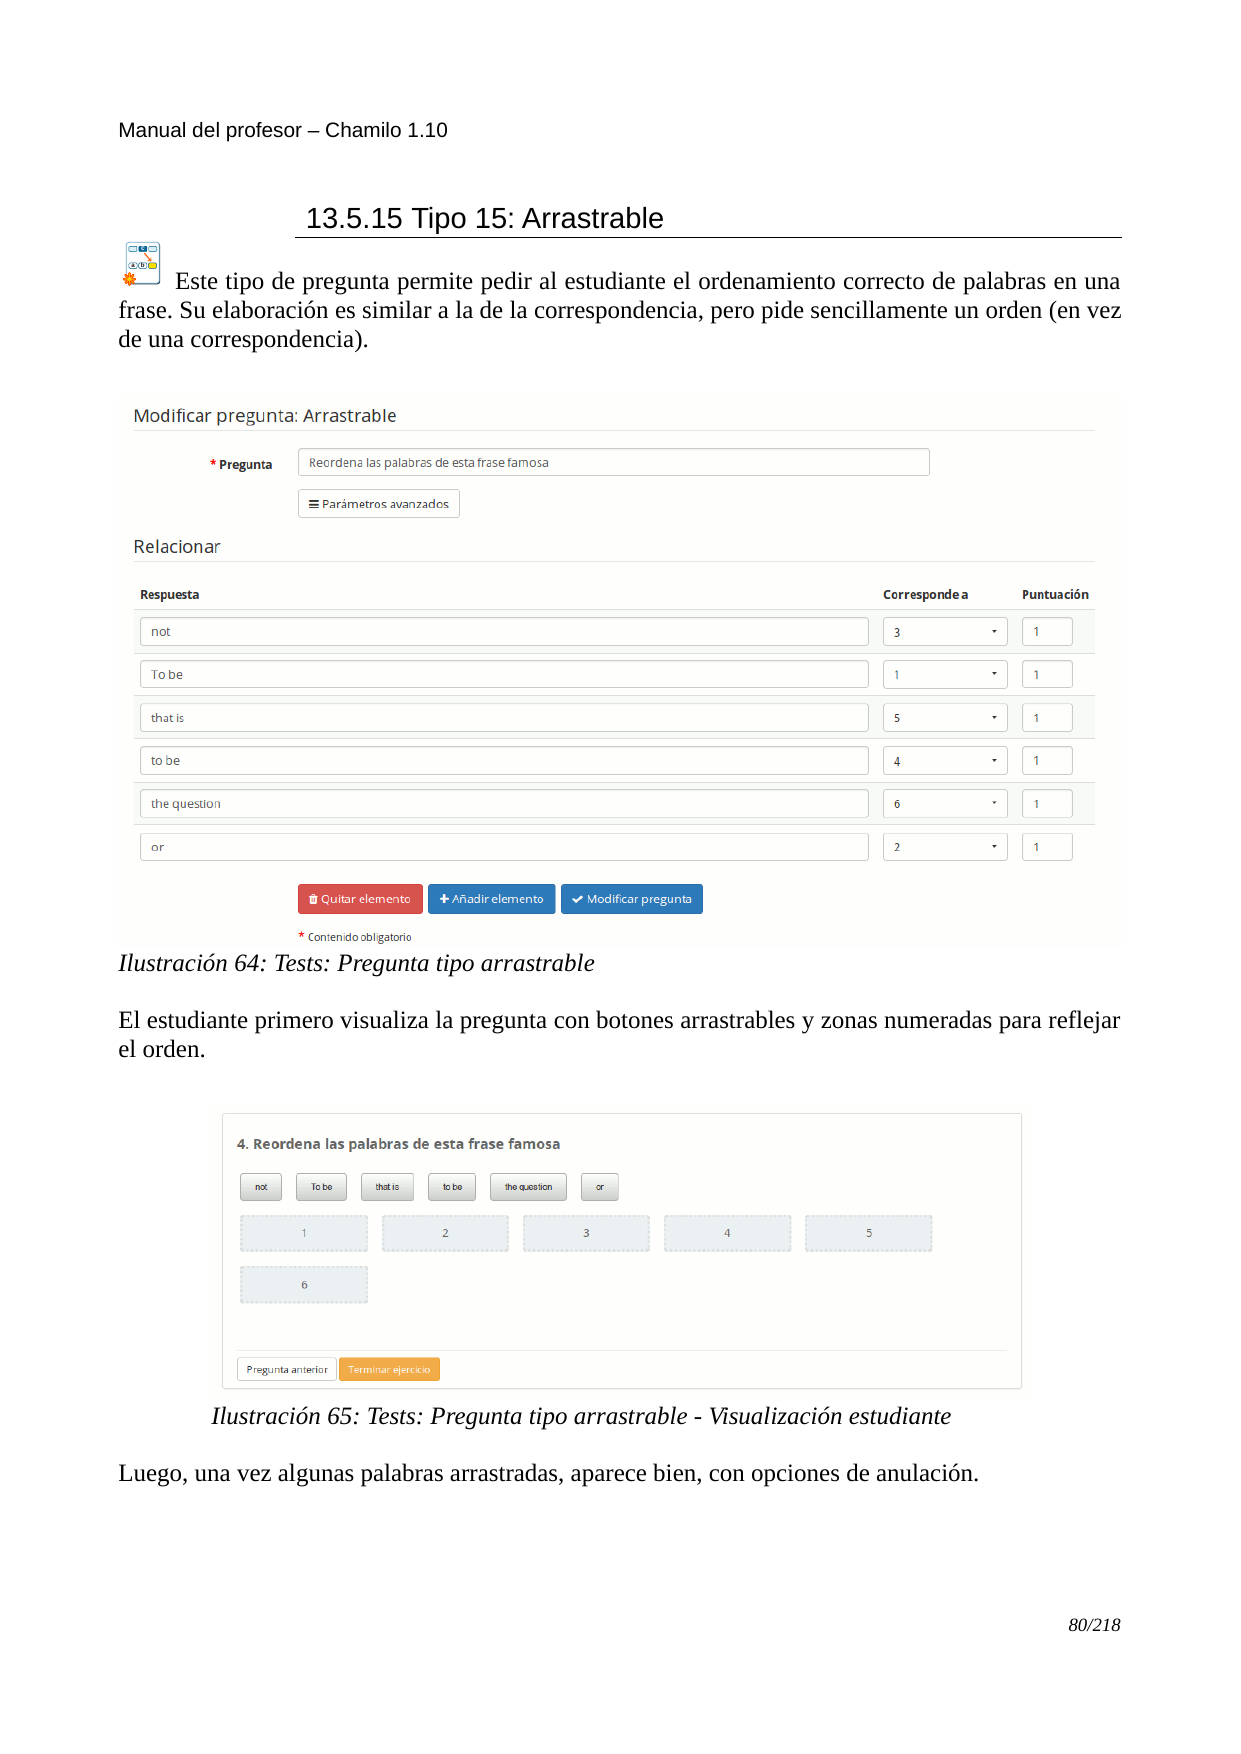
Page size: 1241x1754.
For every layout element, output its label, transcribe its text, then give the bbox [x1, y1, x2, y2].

text Luego, una vez algunas palabras arrastradas, aparece bien, con opciones de anulación. [118, 1458, 1122, 1487]
picture [128, 246, 138, 252]
picture [128, 262, 157, 269]
subtitle Tipo 15: Arrastrable [295, 201, 1122, 237]
picture [118, 393, 1123, 948]
text Ilustración 65: Tests: Pregunta tipo arrastrable - Visualización estudiante [211, 1401, 1029, 1429]
picture [148, 246, 158, 252]
text Este tipo de pregunta permite pedir al estudiante el ordenamiento correcto de palabras en una frase. Su elaboración es similar a la de la correspondencia, pero pide sencillamente un orden (en vez de una correspondencia). [118, 266, 1122, 353]
text Ilustración 64: Tests: Pregunta tipo arrastrable [118, 948, 1122, 977]
text El estudiante primero visualiza la pregunta con botones arrastrables y zonas numeradas para reflejar el orden. [118, 1006, 1122, 1063]
picture [211, 1104, 1030, 1401]
